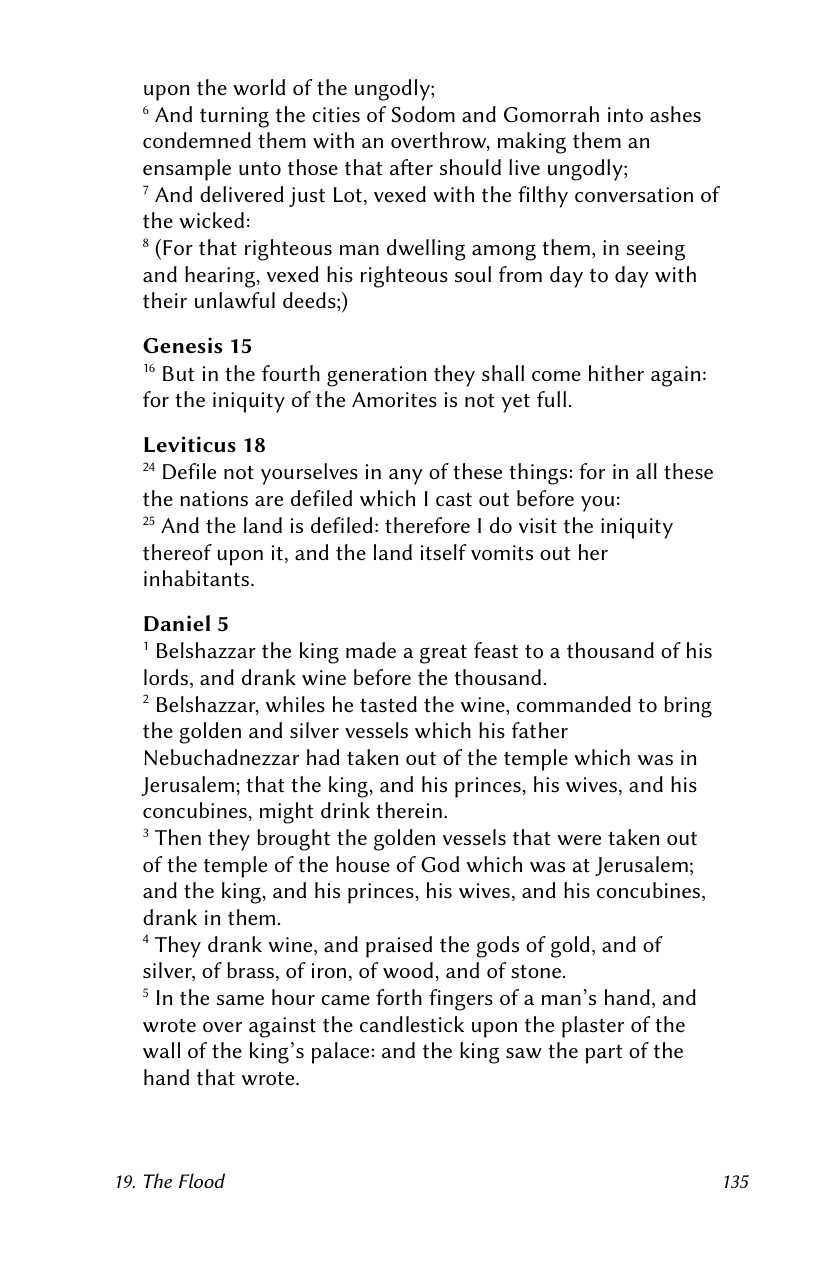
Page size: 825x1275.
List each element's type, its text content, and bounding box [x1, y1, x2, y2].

text 5 In the same hour came forth fingers of a man’s hand, and wrote over against the candlestick upon the plaster of the wall of the king’s palace: and the king saw the part of the hand that wrote. [142, 985, 720, 1091]
text 25 And the land is defiled: therefore I do visit the iniquity thereof upon it, and the land itself vomits out her inhabitants. [142, 513, 720, 592]
text 6 And turning the cities of Sodom and Gomorrah into ashes condemned them with an overthrow, making them an ensample unto those that after should live ungodly; [142, 102, 720, 181]
text Leviticus 18 [142, 432, 750, 458]
text 8 (For that righteous man dwelling among them, in seeing and hearing, vexed his righteous soul from day to day with their unlawful deeds;) [142, 235, 720, 314]
text 3 Then they brought the golden vessels that were taken out of the temple of the house of God which was at Jerusalem; and the king, and his princes, his wives, and his concubines, drank in them. [142, 825, 720, 931]
text 2 Belshazzar, whiles he tasted the wine, commanded to bring the golden and silver vessels which his father Nebuchadnezzar had taken out of the temple which was in Jerusalem; that the king, and his princes, his wives, and his concubines, might drink therein. [142, 692, 720, 824]
text 7 And delivered just Lot, vexed with the filthy conversation of the wicked: [142, 182, 720, 234]
text 1 Belshazzar the king made a great feast to a thousand of his lords, and drank wine before the thousand. [142, 638, 720, 691]
text Daniel 5 [142, 611, 750, 637]
text 4 They drank wine, and praised the gods of gold, and of silver, of brass, of iron, of wood, and of stone. [142, 932, 720, 984]
text 16 But in the fourth generation they shall come hither again: for the iniquity of the Amorites is not yet full. [142, 361, 720, 413]
text upon the world of the ungodly; [142, 75, 720, 101]
text 24 Defile not yourselves in any of these things: for in all these the nations are defiled which I cast out before you: [142, 459, 720, 512]
text Genesis 15 [142, 333, 750, 359]
